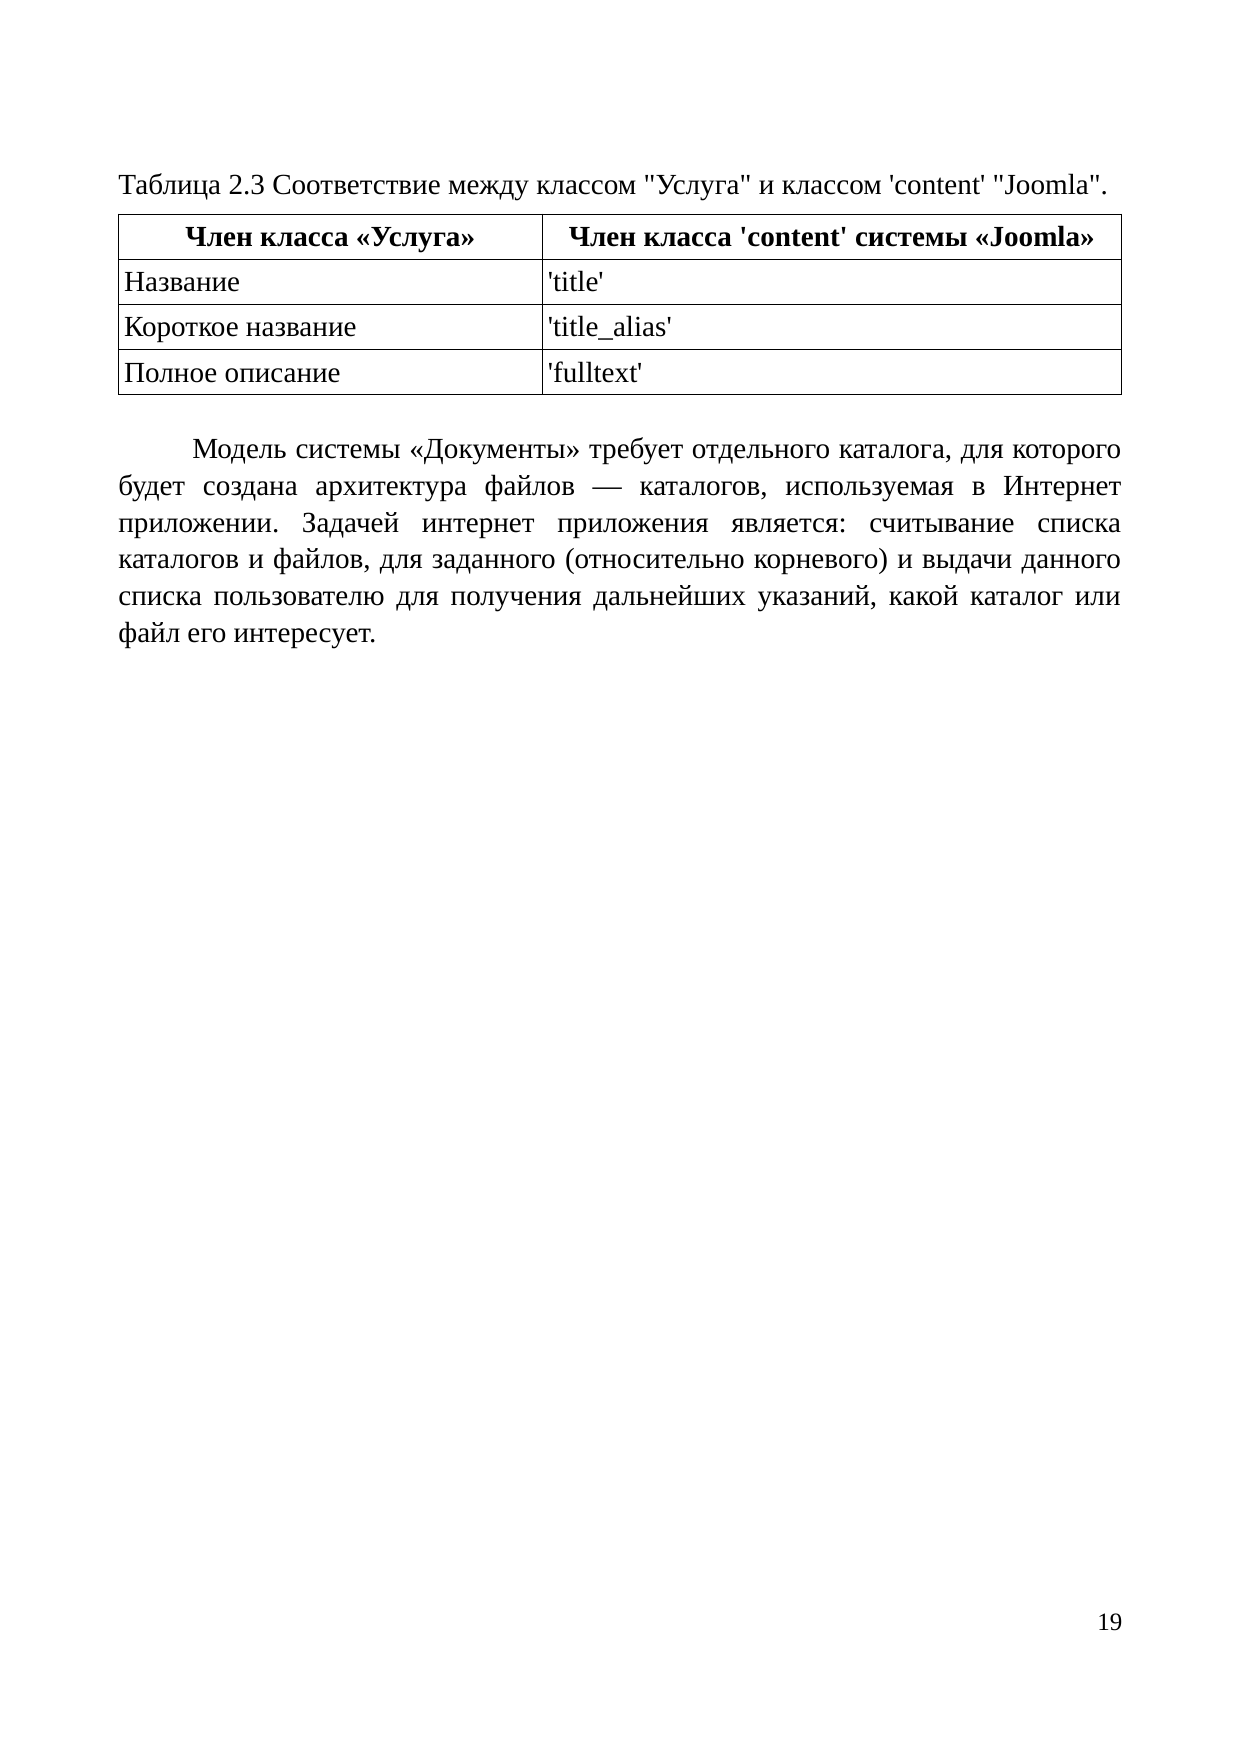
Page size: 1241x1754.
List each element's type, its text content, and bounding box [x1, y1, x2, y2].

table_cell Название [119, 260, 542, 304]
table_header Член класса 'content' системы «Joomla» [543, 215, 1121, 259]
table_header Член класса «Услуга» [119, 215, 542, 259]
table_cell 'title' [543, 260, 1121, 304]
table_cell 'title_alias' [543, 305, 1121, 349]
text Таблица 2.3 Соответствие между классом "Услуга" и классом 'content' "Joomla". [118, 167, 1122, 201]
table_cell Короткое название [119, 305, 542, 349]
table_cell Полное описание [119, 350, 542, 394]
text Модель системы «Документы» требует отдельного каталога, для которого будет создана архитектура файлов — каталогов, используемая в Интернет приложении. Задачей интернет приложения является: считывание списка каталогов и файлов, для заданного (относительно корневого) и выдачи данного списка пользователю для получения дальнейших указаний, какой каталог или файл его интересует. [118, 431, 1122, 649]
table_cell 'fulltext' [543, 350, 1121, 394]
